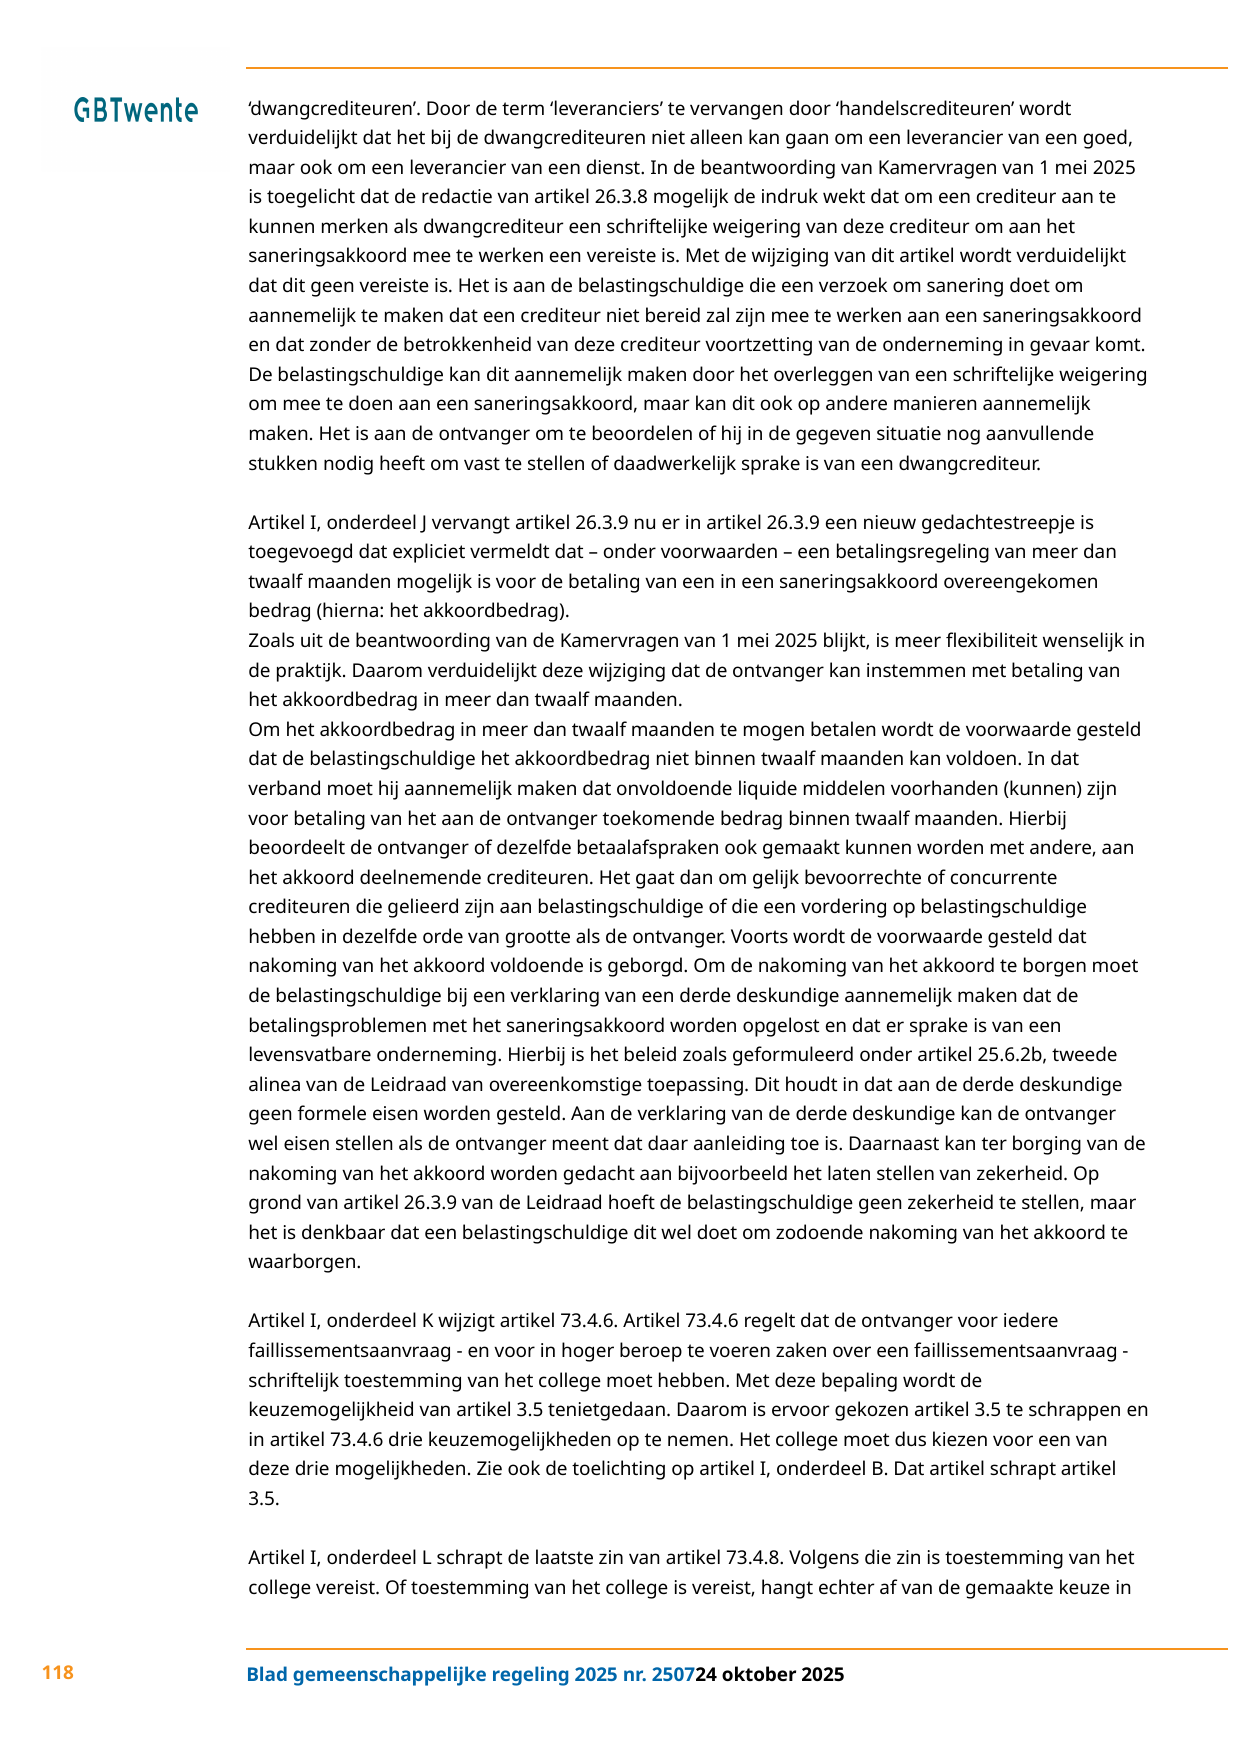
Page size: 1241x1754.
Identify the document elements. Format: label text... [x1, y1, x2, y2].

text Artikel I, onderdeel K wijzigt artikel 73.4.6. Artikel 73.4.6 regelt dat de ontvanger voor iedere faillissementsaanvraag - en voor in hoger beroep te voeren zaken over een faillissementsaanvraag -schriftelijk toestemming van het college moet hebben. Met deze bepaling wordt de keuzemogelijkheid van artikel 3.5 tenietgedaan. Daarom is ervoor gekozen artikel 3.5 te schrappen en in artikel 73.4.6 drie keuzemogelijkheden op te nemen. Het college moet dus kiezen voor een van deze drie mogelijkheden. Zie ook de toelichting op artikel I, onderdeel B. Dat artikel schrapt artikel 3.5. [248, 1308, 1152, 1511]
text ‘dwangcrediteuren’. Door de term ‘leveranciers’ te vervangen door ‘handelscrediteuren’ wordt verduidelijkt dat het bij de dwangcrediteuren niet alleen kan gaan om een leverancier van een goed, maar ook om een leverancier van een dienst. In de beantwoording van Kamervragen van 1 mei 2025 is toegelicht dat de redactie van artikel 26.3.8 mogelijk de indruk wekt dat om een crediteur aan te kunnen merken als dwangcrediteur een schriftelijke weigering van deze crediteur om aan het saneringsakkoord mee te werken een vereiste is. Met de wijziging van dit artikel wordt verduidelijkt dat dit geen vereiste is. Het is aan de belastingschuldige die een verzoek om sanering doet om aannemelijk te maken dat een crediteur niet bereid zal zijn mee te werken aan een saneringsakkoord en dat zonder de betrokkenheid van deze crediteur voortzetting van de onderneming in gevaar komt. De belastingschuldige kan dit aannemelijk maken door het overleggen van een schriftelijke weigering om mee te doen aan een saneringsakkoord, maar kan dit ook op andere manieren aannemelijk maken. Het is aan de ontvanger om te beoordelen of hij in de gegeven situatie nog aanvullende stukken nodig heeft om vast te stellen of daadwerkelijk sprake is van een dwangcrediteur. [248, 95, 1152, 476]
text Artikel I, onderdeel J vervangt artikel 26.3.9 nu er in artikel 26.3.9 een nieuw gedachtestreepje is toegevoegd dat expliciet vermeldt dat – onder voorwaarden – een betalingsregeling van meer dan twaalf maanden mogelijk is voor de betaling van een in een saneringsakkoord overeengekomen bedrag (hierna: het akkoordbedrag). [248, 509, 1152, 623]
text Zoals uit de beantwoording van de Kamervragen van 1 mei 2025 blijkt, is meer flexibiliteit wenselijk in de praktijk. Daarom verduidelijkt deze wijziging dat de ontvanger kan instemmen met betaling van het akkoordbedrag in meer dan twaalf maanden. [248, 627, 1152, 712]
picture [41, 47, 231, 172]
text Artikel I, onderdeel L schrapt de laatste zin van artikel 73.4.8. Volgens die zin is toestemming van het college vereist. Of toestemming van het college is vereist, hangt echter af van de gemaakte keuze in [248, 1544, 1152, 1600]
text Om het akkoordbedrag in meer dan twaalf maanden te mogen betalen wordt de voorwaarde gesteld dat de belastingschuldige het akkoordbedrag niet binnen twaalf maanden kan voldoen. In dat verband moet hij aannemelijk maken dat onvoldoende liquide middelen voorhanden (kunnen) zijn voor betaling van het aan de ontvanger toekomende bedrag binnen twaalf maanden. Hierbij beoordeelt de ontvanger of dezelfde betaalafspraken ook gemaakt kunnen worden met andere, aan het akkoord deelnemende crediteuren. Het gaat dan om gelijk bevoorrechte of concurrente crediteuren die gelieerd zijn aan belastingschuldige of die een vordering op belastingschuldige hebben in dezelfde orde van grootte als de ontvanger. Voorts wordt de voorwaarde gesteld dat nakoming van het akkoord voldoende is geborgd. Om de nakoming van het akkoord te borgen moet de belastingschuldige bij een verklaring van een derde deskundige aannemelijk maken dat de betalingsproblemen met het saneringsakkoord worden opgelost en dat er sprake is van een levensvatbare onderneming. Hierbij is het beleid zoals geformuleerd onder artikel 25.6.2b, tweede alinea van de Leidraad van overeenkomstige toepassing. Dit houdt in dat aan de derde deskundige geen formele eisen worden gesteld. Aan de verklaring van de derde deskundige kan de ontvanger wel eisen stellen als de ontvanger meent dat daar aanleiding toe is. Daarnaast kan ter borging van de nakoming van het akkoord worden gedacht aan bijvoorbeeld het laten stellen van zekerheid. Op grond van artikel 26.3.9 van de Leidraad hoeft de belastingschuldige geen zekerheid te stellen, maar het is denkbaar dat een belastingschuldige dit wel doet om zodoende nakoming van het akkoord te waarborgen. [248, 716, 1152, 1274]
